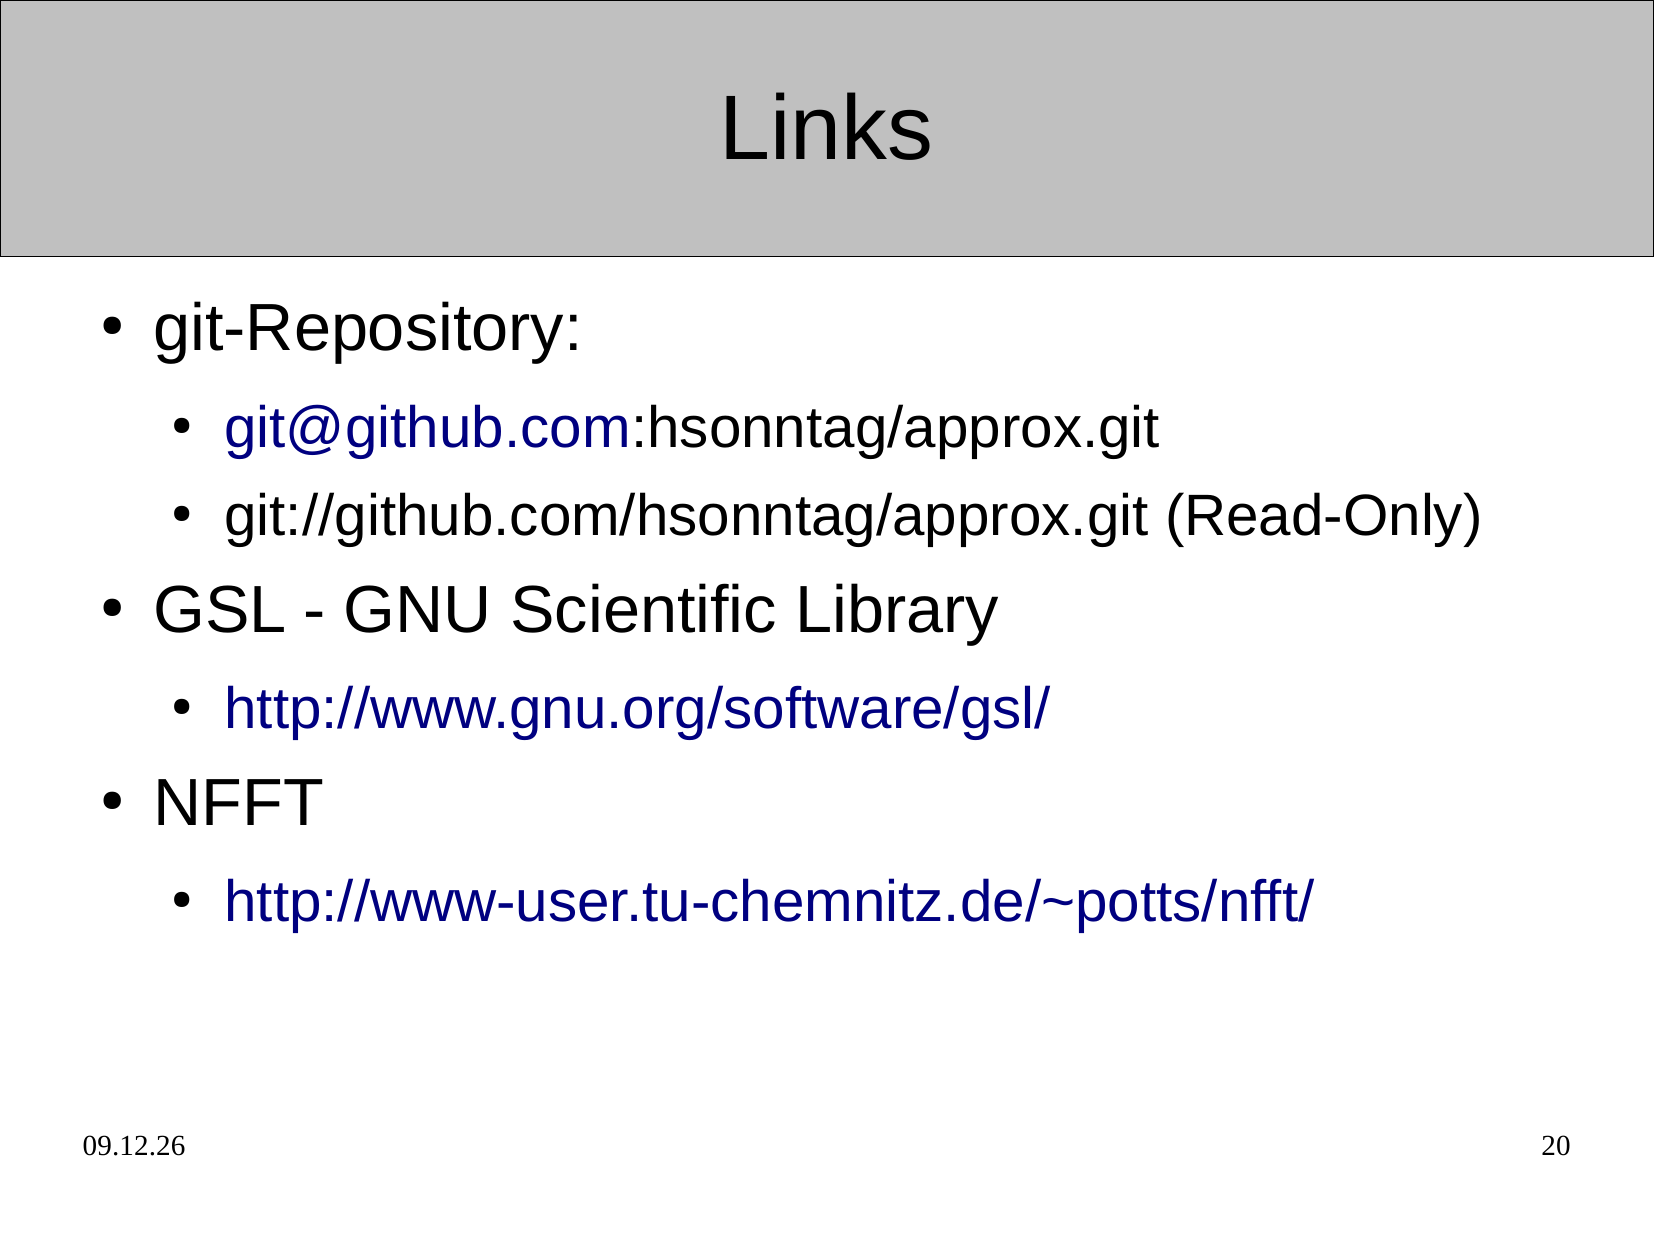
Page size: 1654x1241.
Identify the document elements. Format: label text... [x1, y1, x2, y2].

title Links [0, 0, 1654, 257]
list git-Repository: git@github.com:hsonntag/approx.git git://github.com/hsonntag/approx.git (Read-Only) GSL - GNU Scientific Library http://www.gnu.org/software/gsl/ NFFT http://www-user.tu-chemnitz.de/~potts/nfft/ [82, 290, 1571, 1109]
